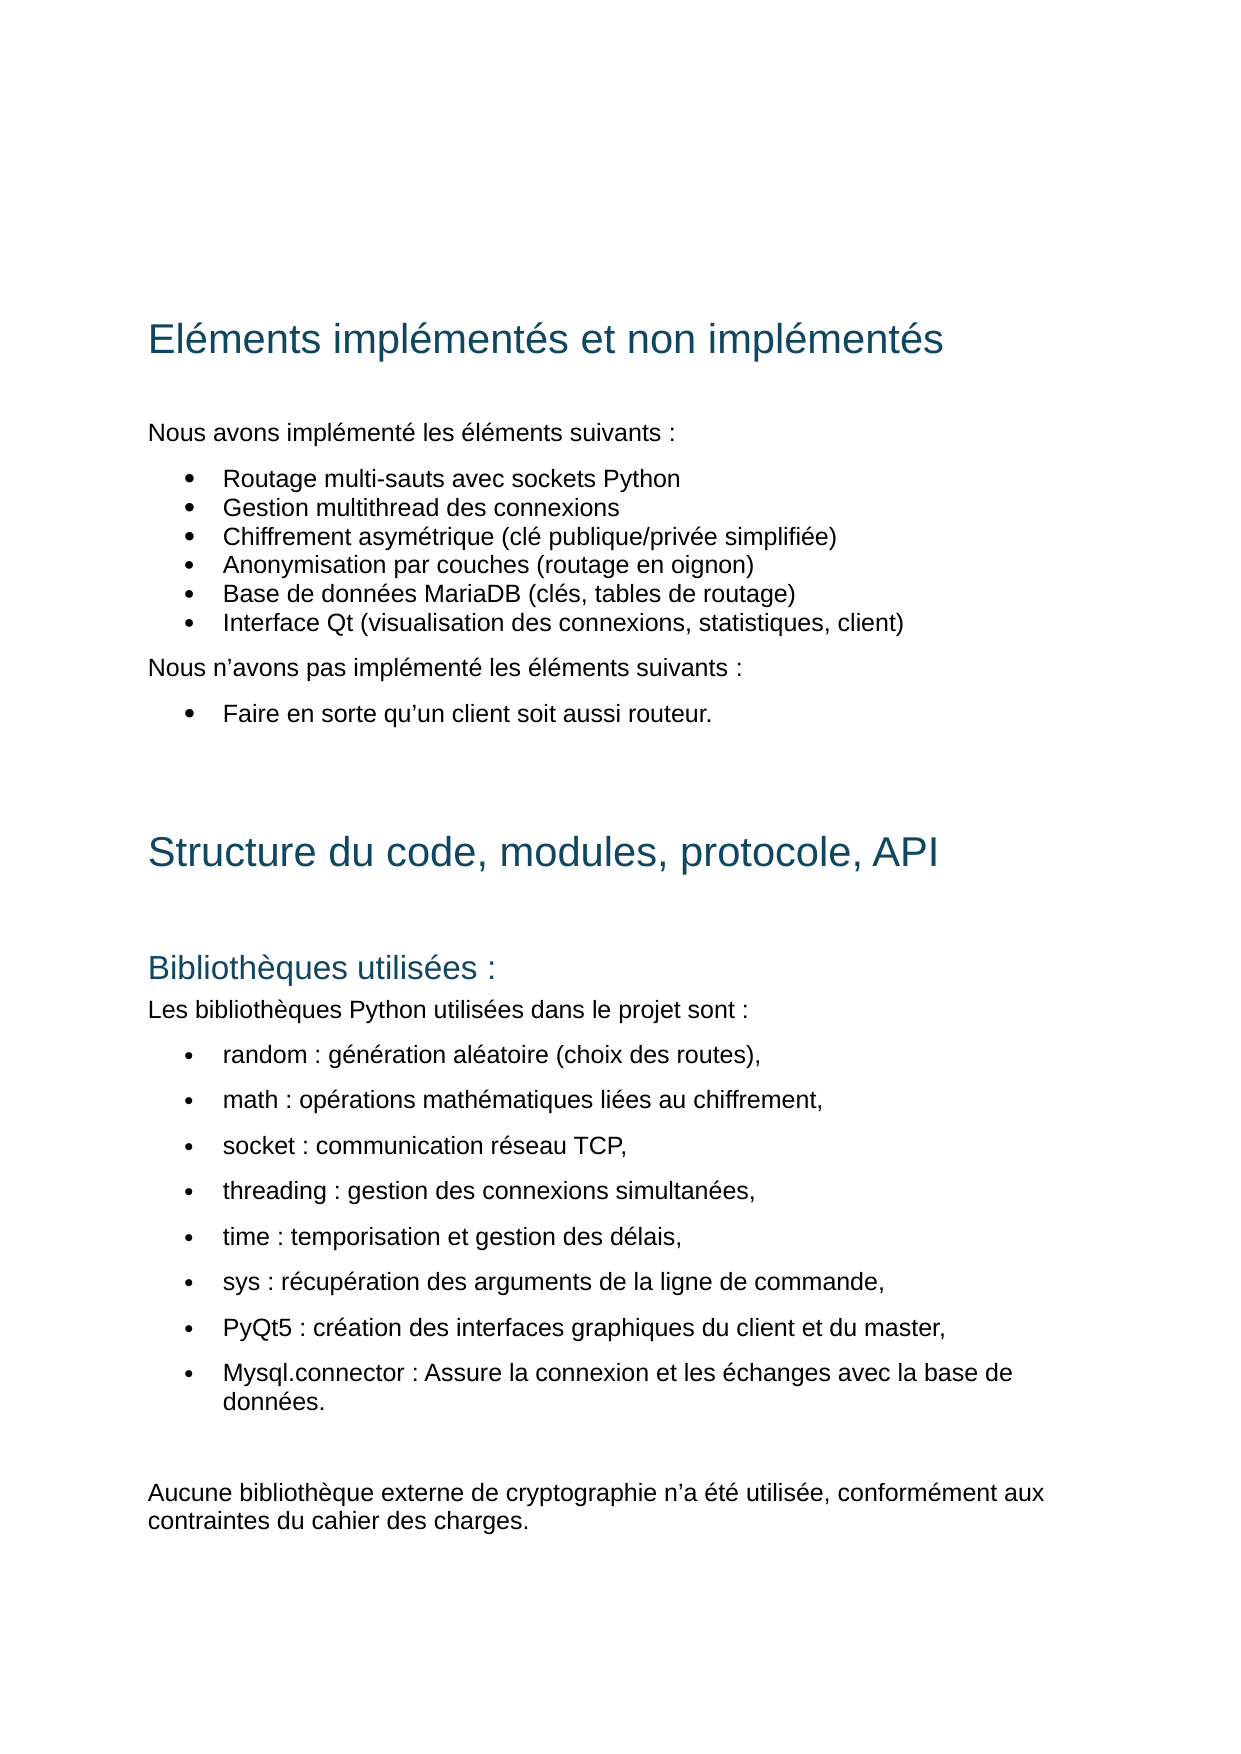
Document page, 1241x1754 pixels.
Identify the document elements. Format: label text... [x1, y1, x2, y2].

list random : génération aléatoire (choix des routes), [185, 1040, 1093, 1069]
list threading : gestion des connexions simultanées, [185, 1176, 1093, 1205]
text Nous avons implémenté les éléments suivants : [148, 418, 1093, 447]
list time : temporisation et gestion des délais, [185, 1222, 1093, 1251]
list Gestion multithread des connexions [185, 493, 1093, 521]
list Faire en sorte qu’un client soit aussi routeur. [185, 699, 1093, 727]
subtitle Structure du code, modules, protocole, API [148, 827, 1093, 875]
text Nous n’avons pas implémenté les éléments suivants : [148, 653, 1093, 682]
list PyQt5 : création des interfaces graphiques du client et du master, [185, 1313, 1093, 1341]
list socket : communication réseau TCP, [185, 1131, 1093, 1160]
list Interface Qt (visualisation des connexions, statistiques, client) [185, 608, 1093, 637]
list Routage multi-sauts avec sockets Python [185, 464, 1093, 493]
subtitle Bibliothèques utilisées : [148, 948, 1093, 986]
subtitle Eléments implémentés et non implémentés [148, 314, 1093, 362]
list math : opérations mathématiques liées au chiffrement, [185, 1086, 1093, 1114]
list Anonymisation par couches (routage en oignon) [185, 550, 1093, 579]
text Les bibliothèques Python utilisées dans le projet sont : [148, 995, 1093, 1023]
list Chiffrement asymétrique (clé publique/privée simplifiée) [185, 521, 1093, 550]
list sys : récupération des arguments de la ligne de commande, [185, 1267, 1093, 1296]
text Aucune bibliothèque externe de cryptographie n’a été utilisée, conformément aux contraintes du cahier des charges. [148, 1478, 1093, 1535]
list Base de données MariaDB (clés, tables de routage) [185, 579, 1093, 608]
list Mysql.connector : Assure la connexion et les échanges avec la base de données. [185, 1358, 1093, 1416]
